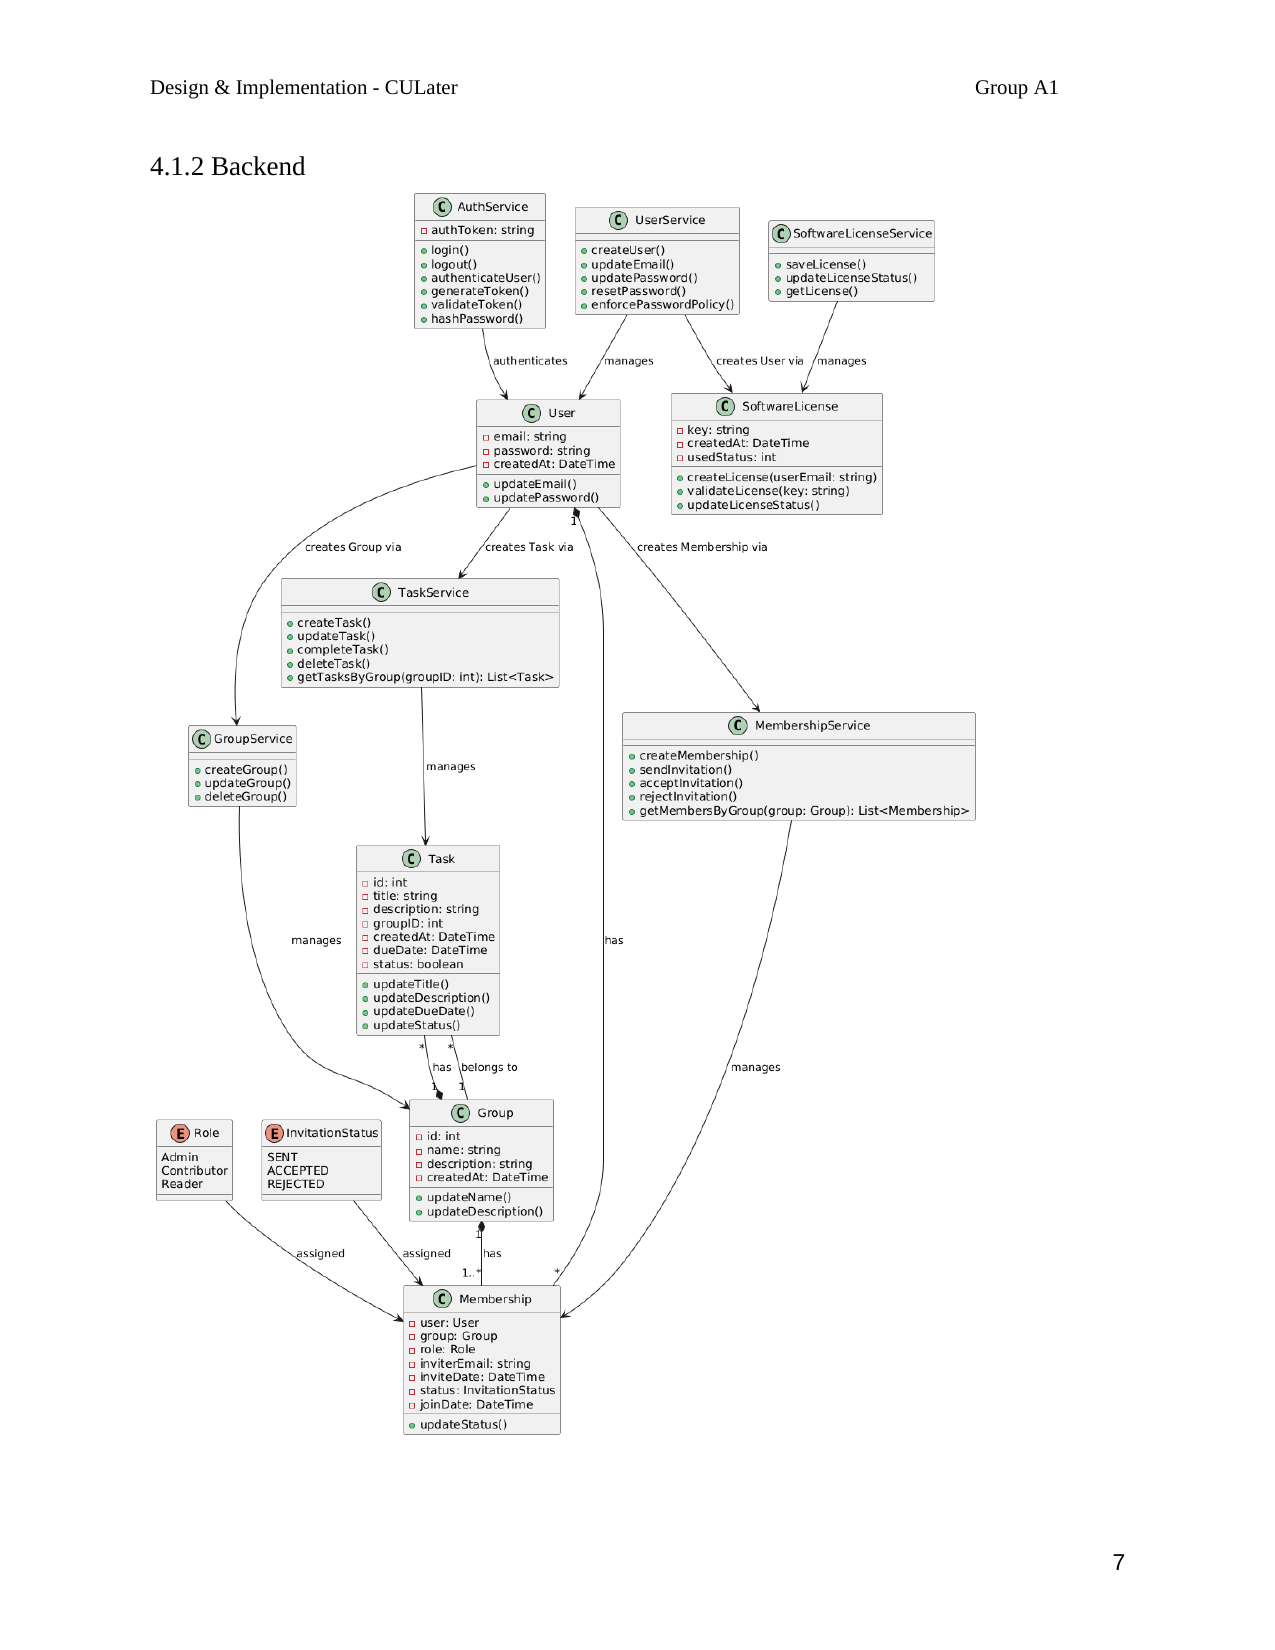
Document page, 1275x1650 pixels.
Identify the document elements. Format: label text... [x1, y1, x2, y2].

picture [150, 187, 980, 1439]
subtitle 4.1.2 Backend [150, 150, 1125, 181]
